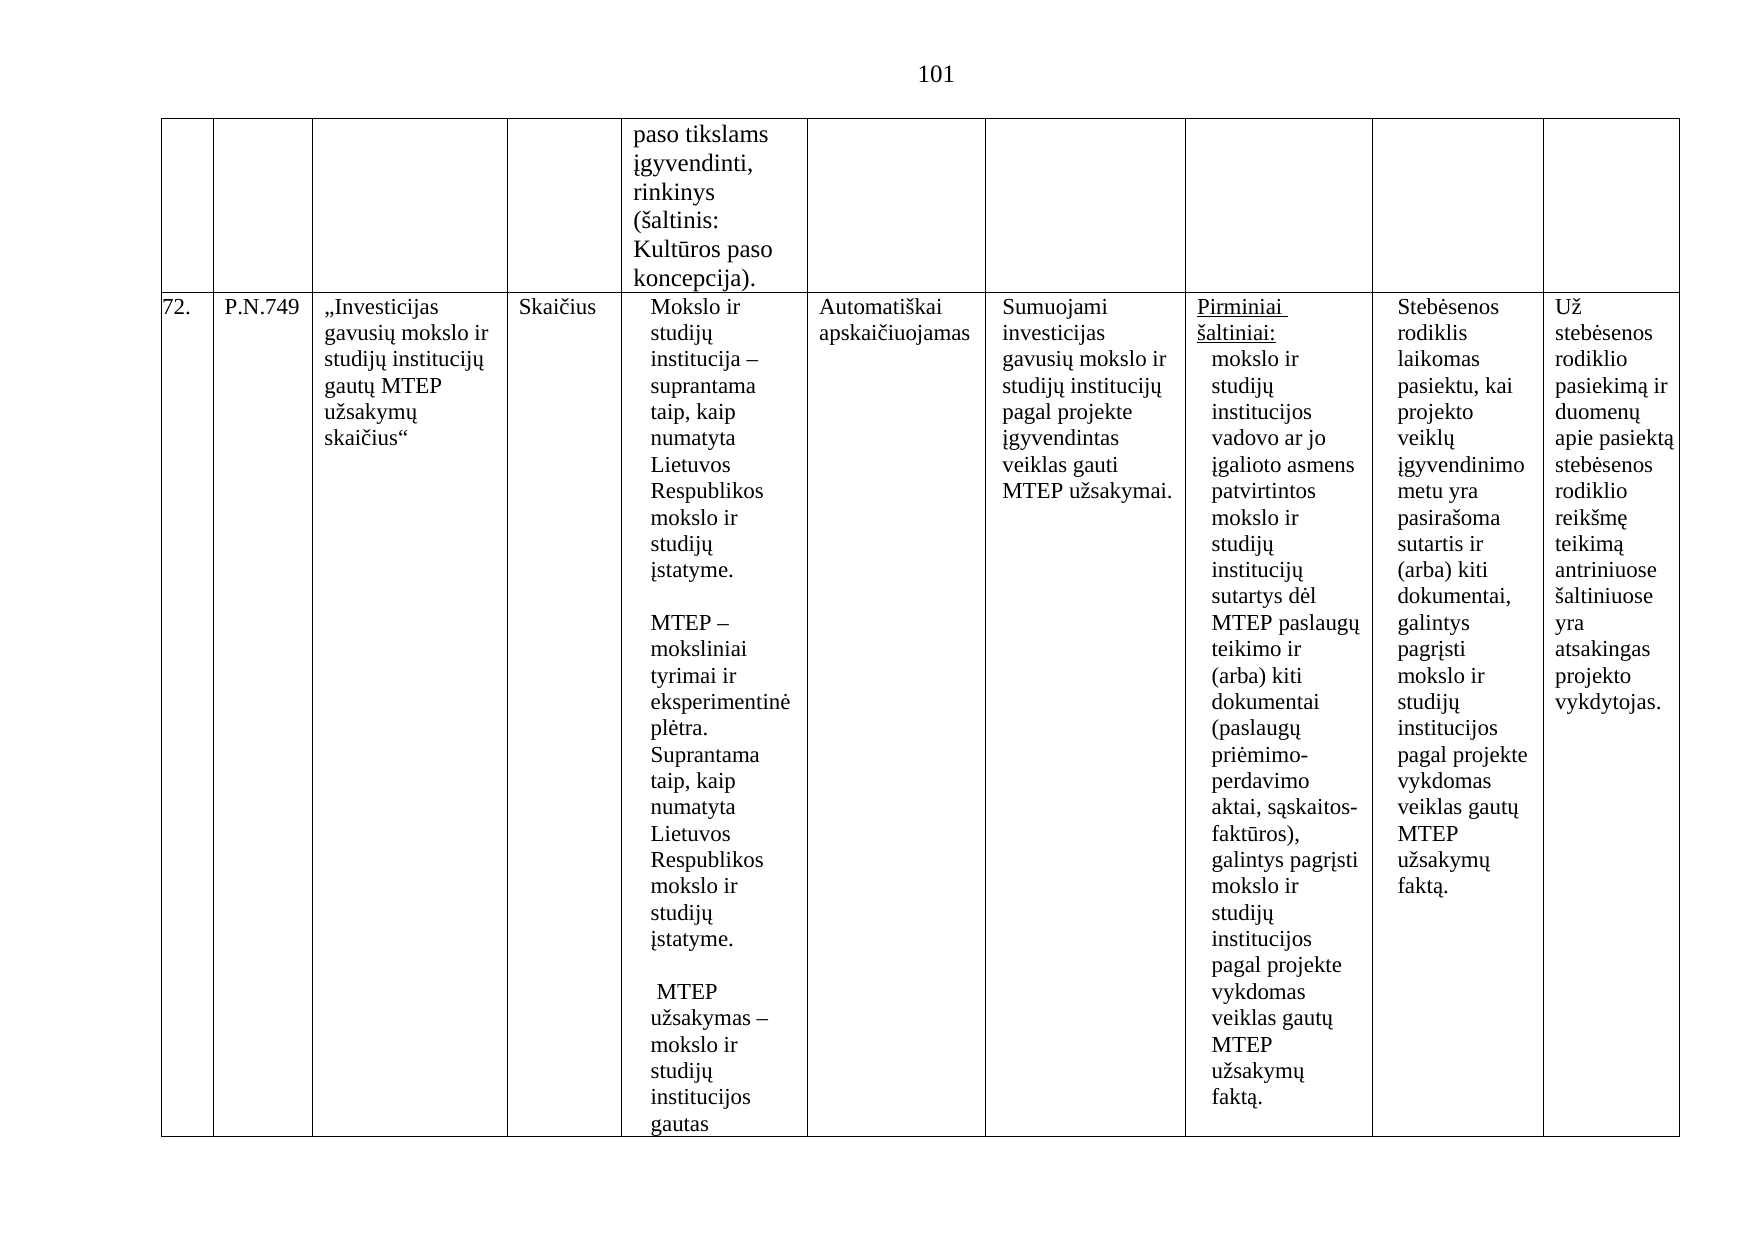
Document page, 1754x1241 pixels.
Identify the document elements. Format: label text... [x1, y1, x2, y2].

table_cell [508, 119, 621, 292]
table_cell 72. [162, 293, 213, 1136]
table_cell Skaičius [508, 293, 621, 1136]
table_cell paso tikslams įgyvendinti, rinkinys (šaltinis: Kultūros paso koncepcija). [622, 119, 807, 292]
table_cell Mokslo ir studijų institucija – suprantama taip, kaip numatyta Lietuvos Respublikos mokslo ir studijų įstatyme. MTEP – moksliniai tyrimai ir eksperimentinė plėtra. Suprantama taip, kaip numatyta Lietuvos Respublikos mokslo ir studijų įstatyme. MTEP užsakymas – mokslo ir studijų institucijos gautas [622, 293, 807, 1136]
table_cell Automatiškai apskaičiuojamas [808, 293, 985, 1136]
table_cell Pirminiai šaltiniai: mokslo ir studijų institucijos vadovo ar jo įgalioto asmens patvirtintos mokslo ir studijų institucijų sutartys dėl MTEP paslaugų teikimo ir (arba) kiti dokumentai (paslaugų priėmimo-perdavimo aktai, sąskaitos-faktūros), galintys pagrįsti mokslo ir studijų institucijos pagal projekte vykdomas veiklas gautų MTEP užsakymų faktą. [1186, 293, 1372, 1136]
table_cell [1544, 119, 1679, 292]
table_cell Sumuojami investicijas gavusių mokslo ir studijų institucijų pagal projekte įgyvendintas veiklas gauti MTEP užsakymai. [986, 293, 1185, 1136]
table_cell P.N.749 [214, 293, 312, 1136]
table_cell [162, 119, 213, 292]
table_cell „Investicijas gavusių mokslo ir studijų institucijų gautų MTEP užsakymų skaičius“ [313, 293, 507, 1136]
table_cell Stebėsenos rodiklis laikomas pasiektu, kai projekto veiklų įgyvendinimo metu yra pasirašoma sutartis ir (arba) kiti dokumentai, galintys pagrįsti mokslo ir studijų institucijos pagal projekte vykdomas veiklas gautų MTEP užsakymų faktą. [1373, 293, 1543, 1136]
table_cell [1186, 119, 1372, 292]
table_cell [808, 119, 985, 292]
table_cell [1373, 119, 1543, 292]
table_cell [986, 119, 1185, 292]
table_cell [313, 119, 507, 292]
table_cell Už stebėsenos rodiklio pasiekimą ir duomenų apie pasiektą stebėsenos rodiklio reikšmę teikimą antriniuose šaltiniuose yra atsakingas projekto vykdytojas. [1544, 293, 1679, 1136]
table_cell [214, 119, 312, 292]
